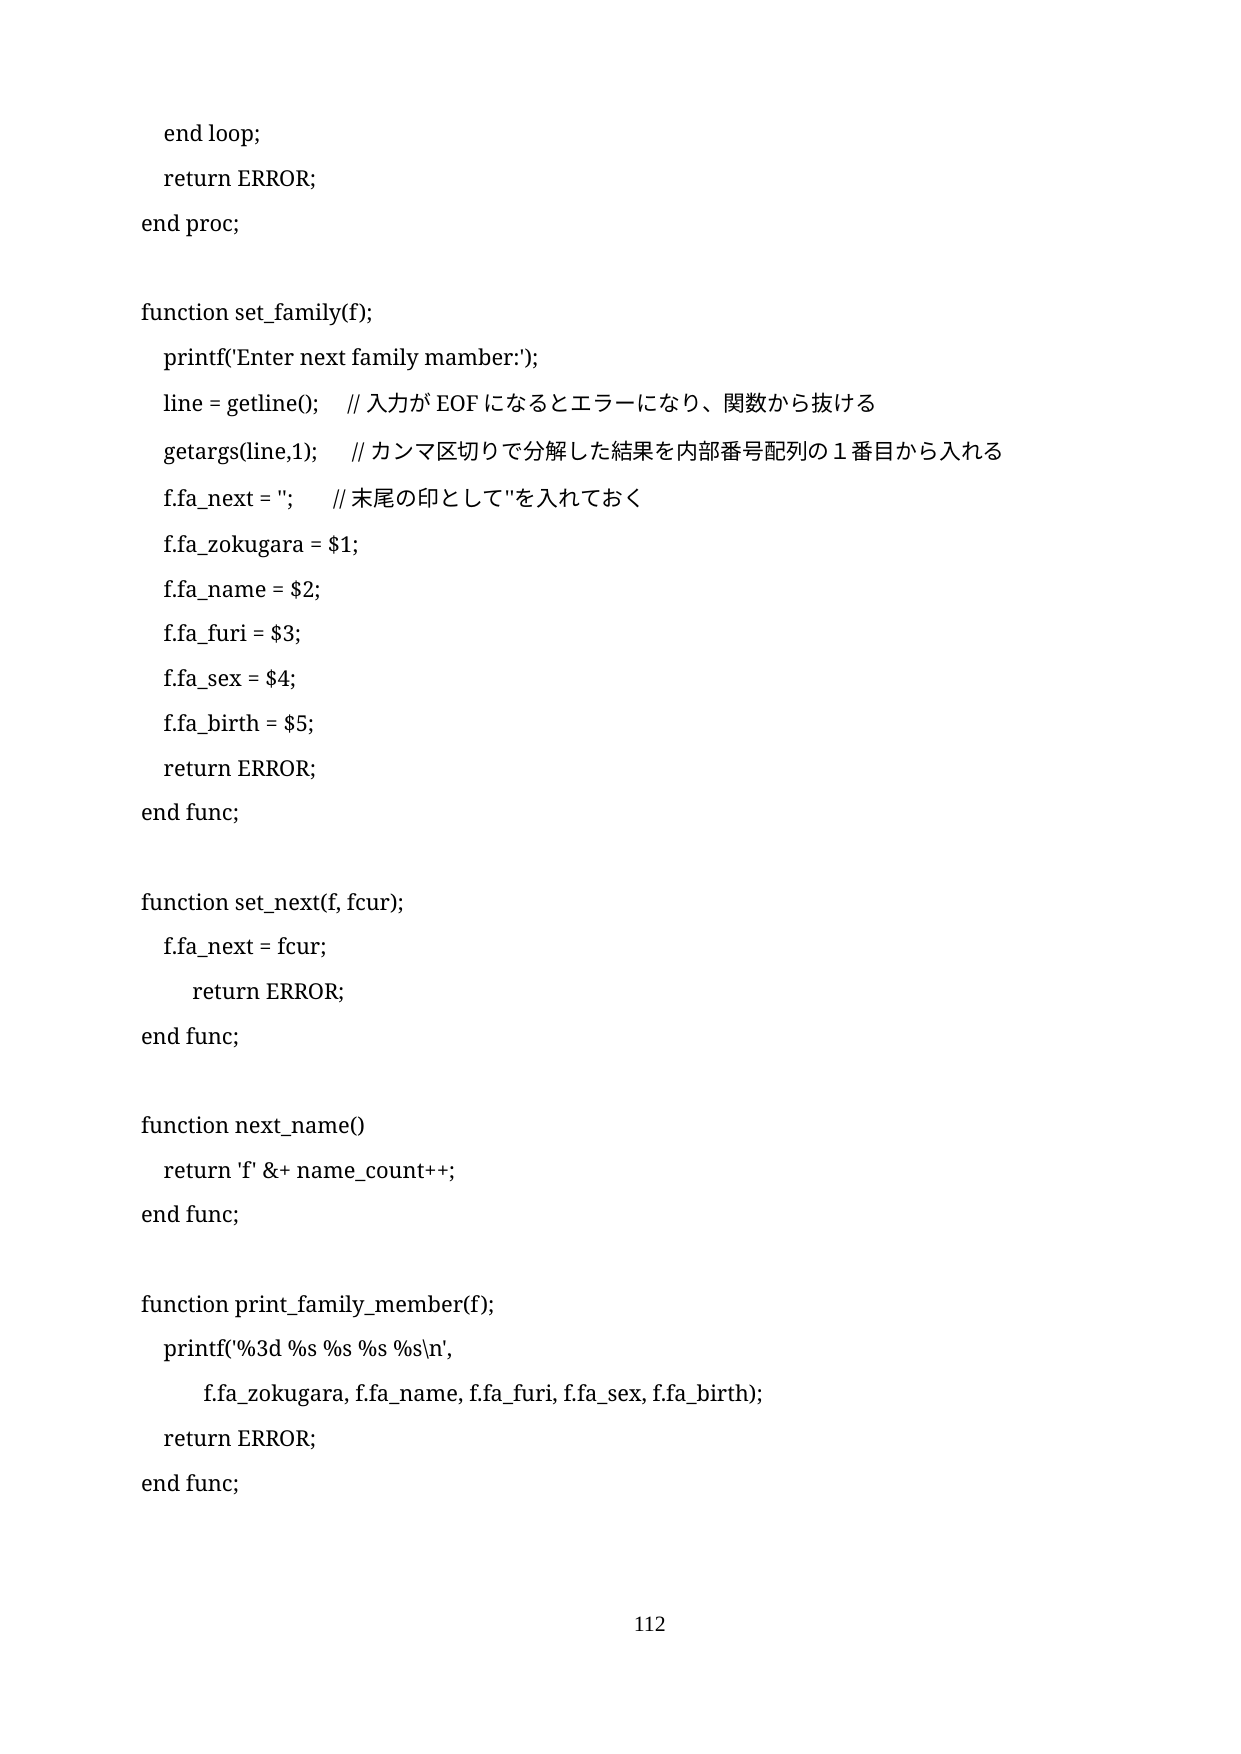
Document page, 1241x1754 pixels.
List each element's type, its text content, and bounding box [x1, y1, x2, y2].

text return ERROR; [118, 163, 1181, 193]
text f.fa_zokugara, f.fa_name, f.fa_furi, f.fa_sex, f.fa_birth); [118, 1378, 1181, 1408]
text f.fa_birth = $5; [118, 708, 1181, 738]
text f.fa_zokugara = $1; [118, 529, 1181, 559]
text end func; [118, 797, 1181, 827]
text f.fa_next = ''; // 末尾の印として''を入れておく [118, 481, 1181, 513]
text function next_name() [118, 1110, 1181, 1140]
text f.fa_furi = $3; [118, 618, 1181, 648]
text return ERROR; [118, 976, 1181, 1006]
text end func; [118, 1021, 1181, 1050]
text printf('Enter next family mamber:'); [118, 342, 1181, 371]
text end proc; [118, 207, 1181, 237]
text line = getline(); // 入力がEOFになるとエラーになり、関数から抜ける [118, 386, 1181, 418]
text function set_family(f); [118, 297, 1181, 327]
text return ERROR; [118, 752, 1181, 782]
text printf('%3d %s %s %s %s\n', [118, 1333, 1181, 1363]
text f.fa_name = $2; [118, 574, 1181, 603]
text end loop; [118, 118, 1181, 148]
text function print_family_member(f); [118, 1289, 1181, 1318]
text f.fa_sex = $4; [118, 663, 1181, 693]
text end func; [118, 1199, 1181, 1229]
text f.fa_next = fcur; [118, 931, 1181, 961]
text getargs(line,1); // カンマ区切りで分解した結果を内部番号配列の１番目から入れる [118, 434, 1181, 466]
text return ERROR; [118, 1423, 1181, 1453]
text end func; [118, 1467, 1181, 1497]
text function set_next(f, fcur); [118, 887, 1181, 916]
text return 'f' &+ name_count++; [118, 1155, 1181, 1184]
